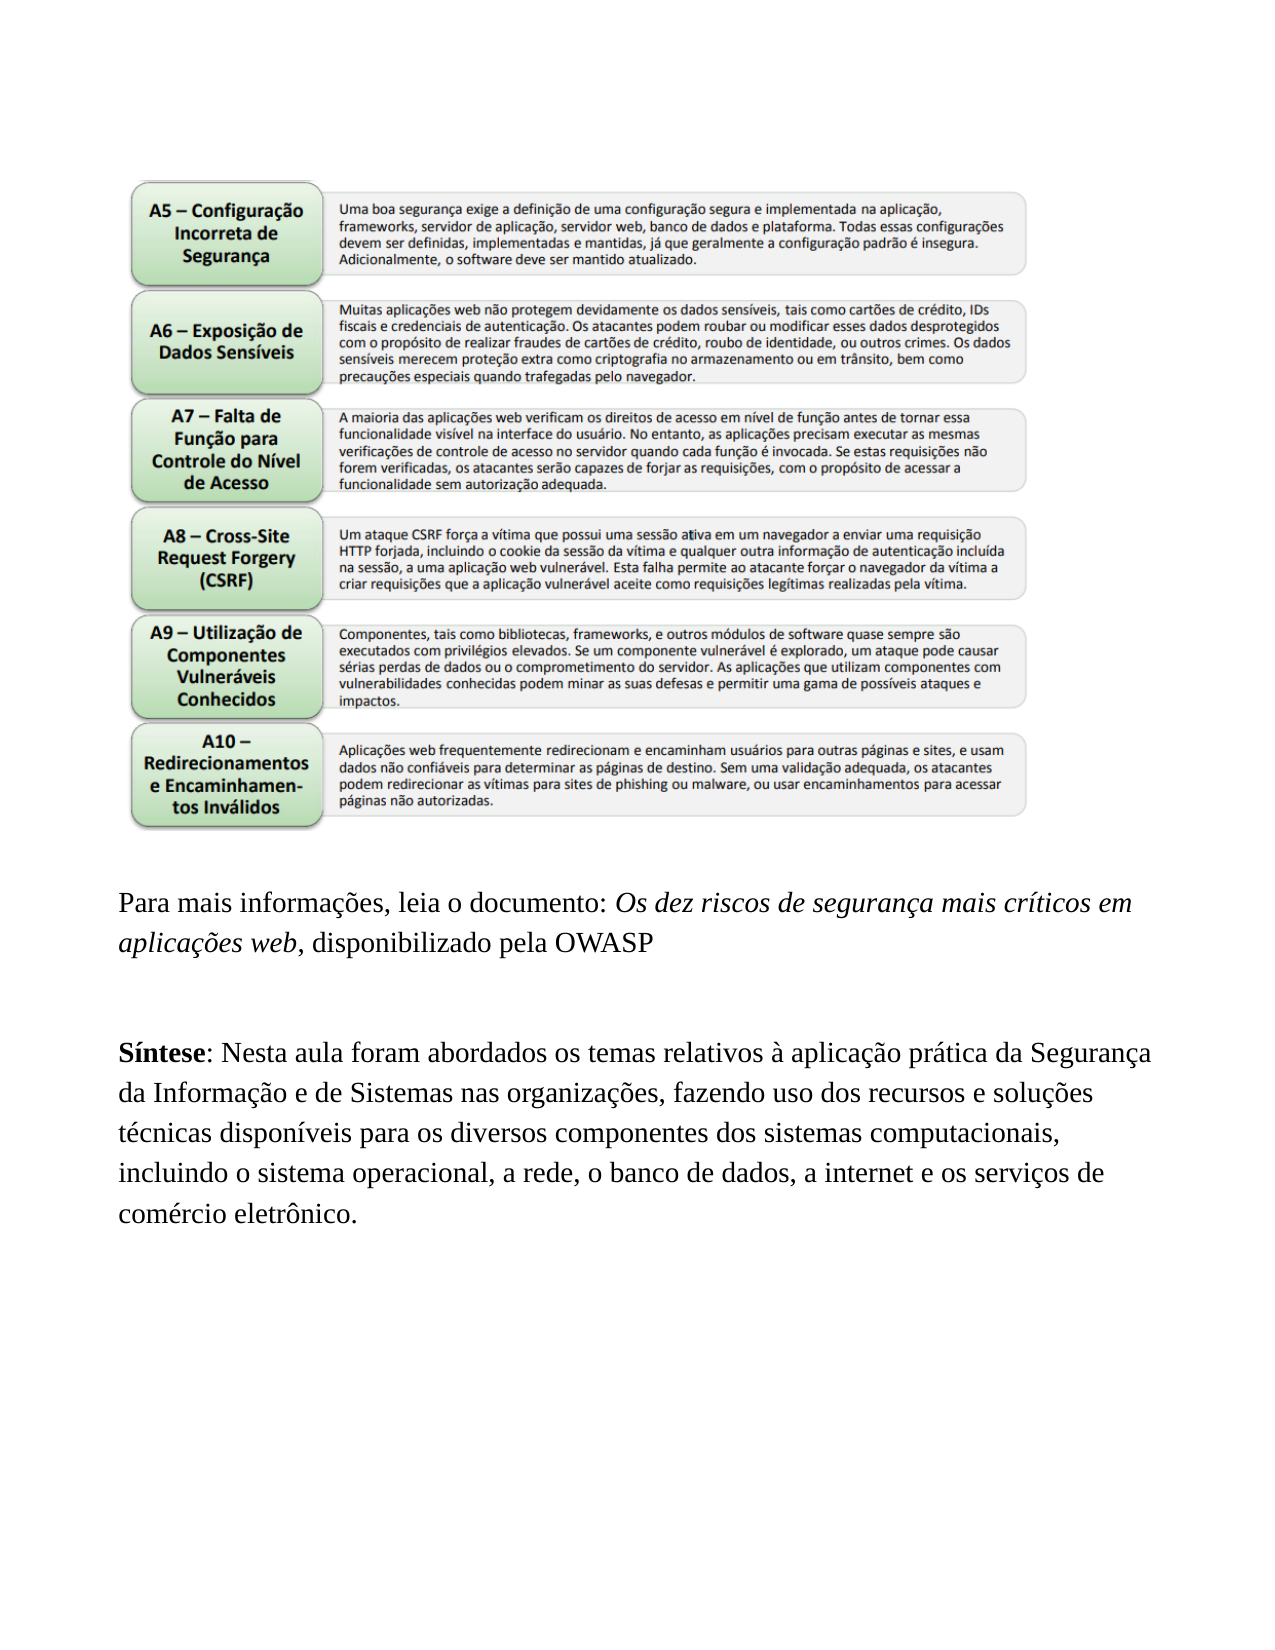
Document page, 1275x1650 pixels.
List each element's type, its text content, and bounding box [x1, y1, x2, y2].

text Para mais informações, leia o documento: Os dez riscos de segurança mais críticos em aplicações web, disponibilizado pela OWASP [118, 885, 1157, 959]
text Síntese: Nesta aula foram abordados os temas relativos à aplicação prática da Segurança da Informação e de Sistemas nas organizações, fazendo uso dos recursos e soluções técnicas disponíveis para os diversos componentes dos sistemas computacionais, incluindo o sistema operacional, a rede, o banco de dados, a internet e os serviços de comércio eletrônico. [118, 1035, 1157, 1229]
picture [120, 180, 1035, 831]
